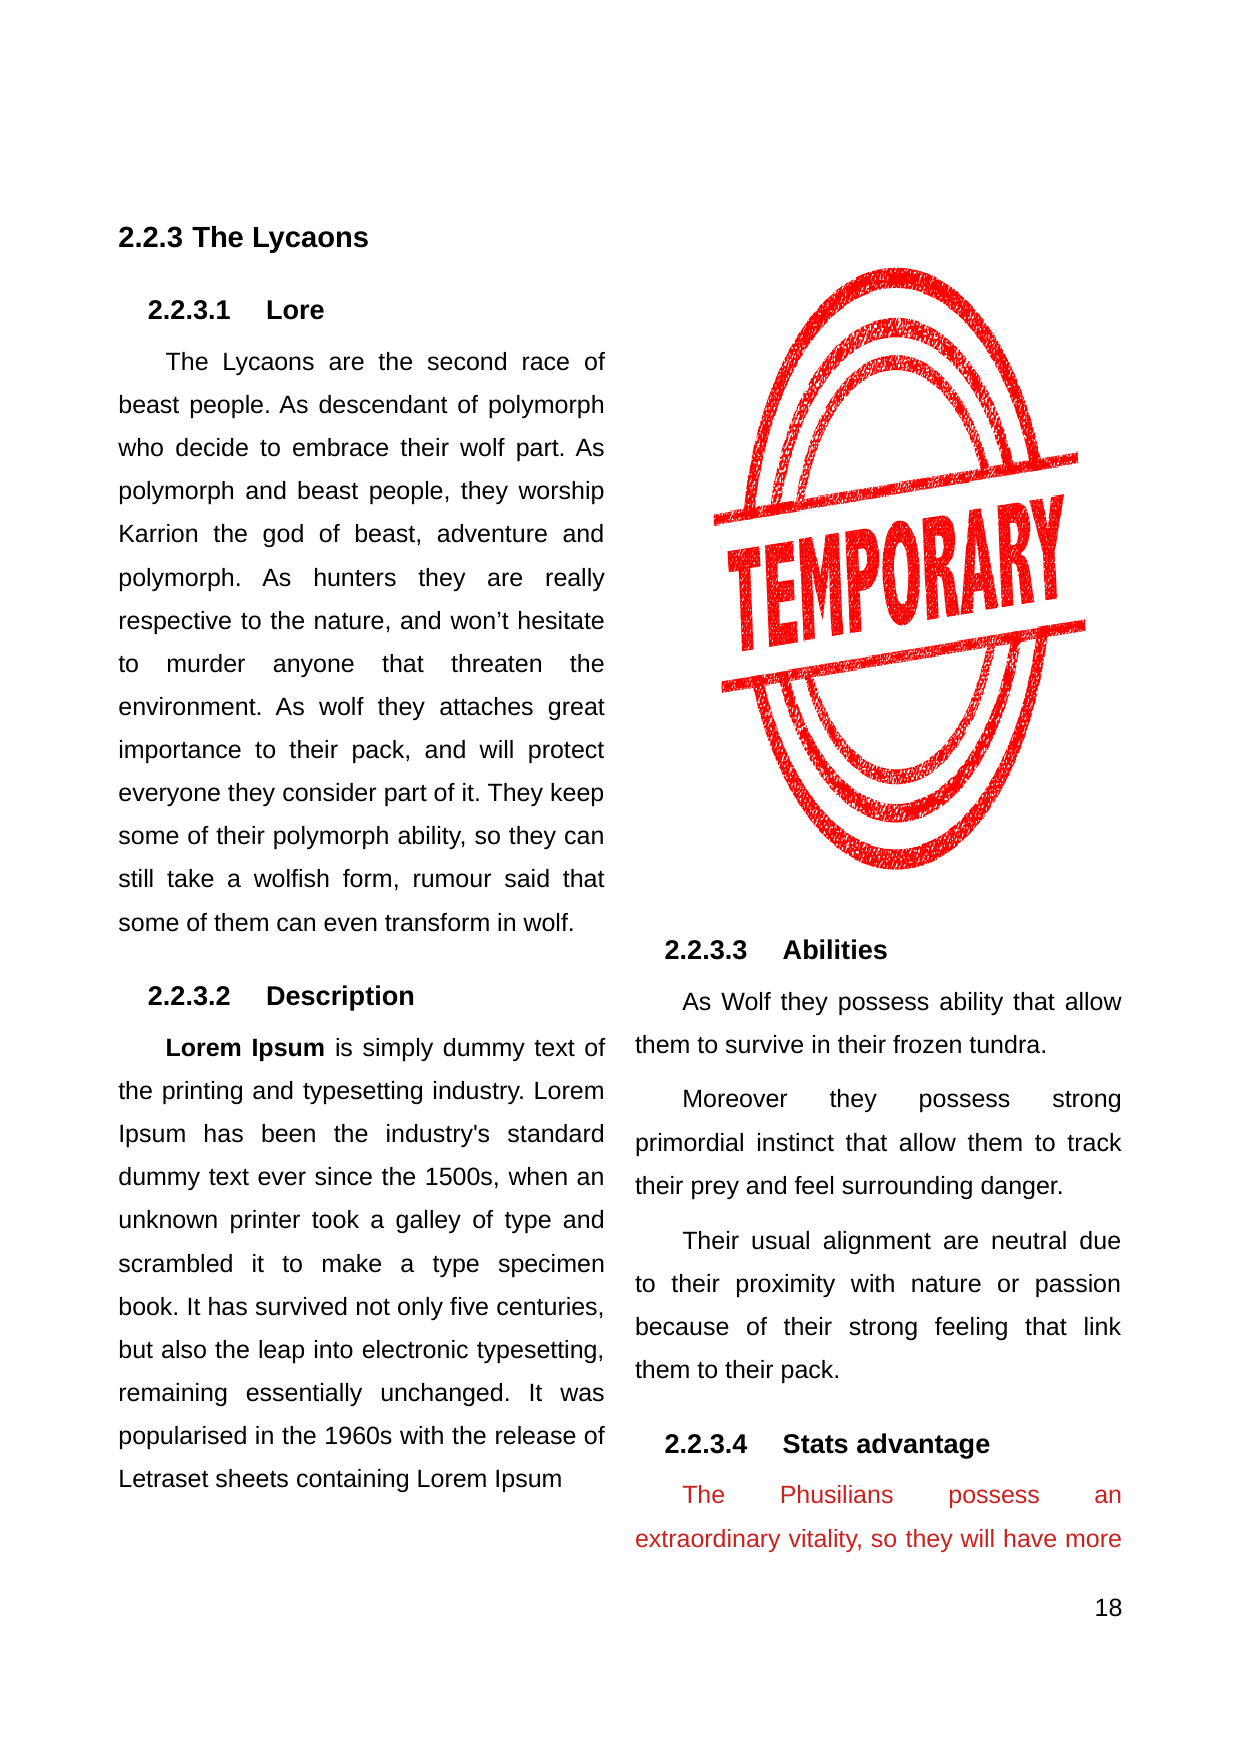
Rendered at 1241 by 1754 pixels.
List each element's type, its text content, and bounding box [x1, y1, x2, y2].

subtitle Stats advantage [635, 1428, 1122, 1459]
text The Lycaons are the second race of beast people. As descendant of polymorph who decide to embrace their wolf part. As polymorph and beast people, they worship Karrion the god of beast, adventure and polymorph. As hunters they are really respective to the nature, and won’t hesitate to murder anyone that threaten the environment. As wolf they attaches great importance to their pack, and will protect everyone they consider part of it. They keep some of their polymorph ability, so they can still take a wolfish form, rumour said that some of them can even transform in wolf. [118, 347, 605, 936]
subtitle The Lycaons [118, 220, 605, 254]
text Their usual alignment are neutral due to their proximity with nature or passion because of their strong feeling that link them to their pack. [635, 1226, 1122, 1384]
subtitle Description [118, 980, 605, 1011]
subtitle Abilities [635, 220, 1122, 965]
text As Wolf they possess ability that allow them to survive in their frozen tundra. [635, 986, 1122, 1058]
subtitle Lore [118, 294, 605, 325]
text Lorem Ipsum is simply dummy text of the printing and typesetting industry. Lorem Ipsum has been the industry's standard dummy text ever since the 1500s, when an unknown printer took a galley of type and scrambled it to make a type specimen book. It has survived not only five centuries, but also the leap into electronic typesetting, remaining essentially unchanged. It was popularised in the 1960s with the release of Letraset sheets containing Lorem Ipsum [118, 1033, 605, 1493]
text The Phusilians possess an extraordinary vitality, so they will have more [635, 1480, 1122, 1552]
picture [640, 235, 1138, 918]
text Moreover they possess strong primordial instinct that allow them to track their prey and feel surrounding danger. [635, 1084, 1122, 1199]
